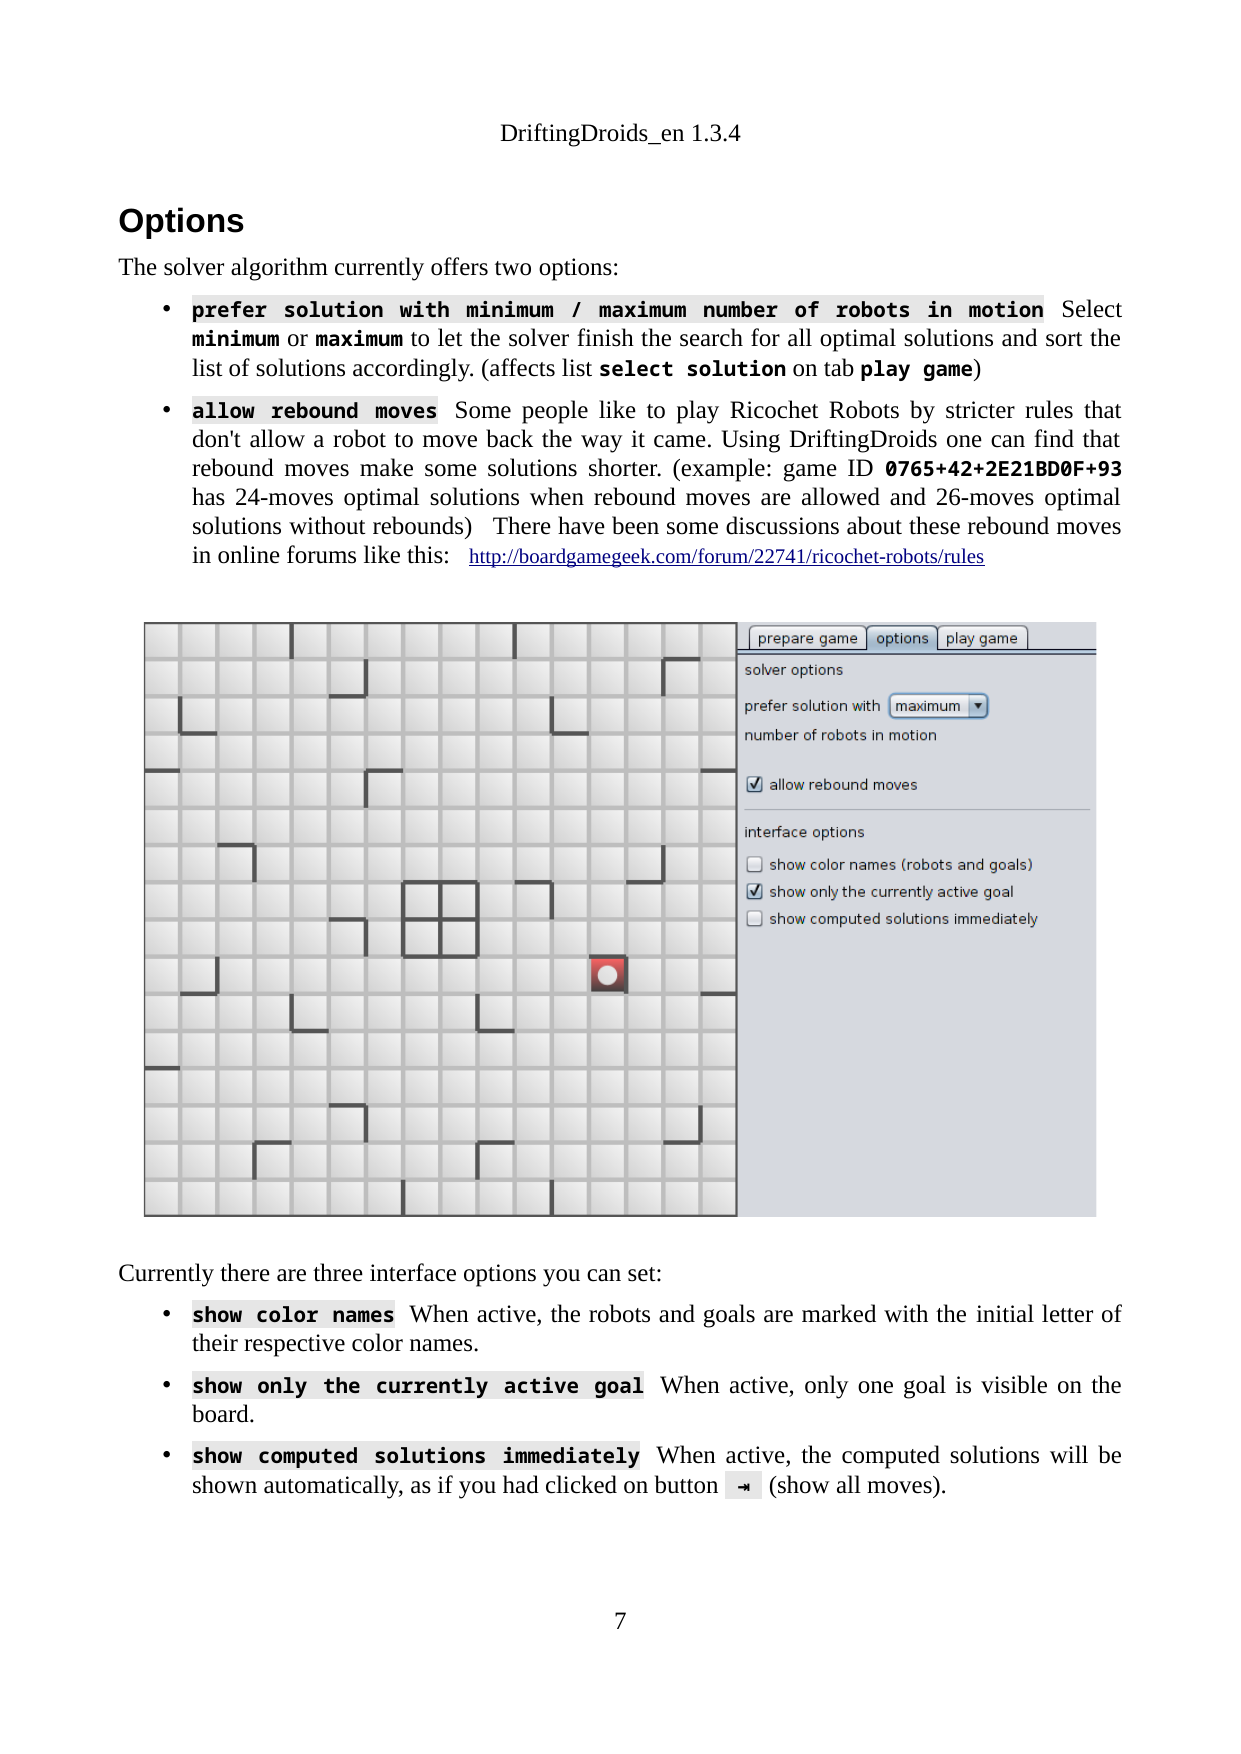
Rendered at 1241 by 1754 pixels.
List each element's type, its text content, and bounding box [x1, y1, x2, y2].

picture [143, 622, 1097, 1217]
text The solver algorithm currently offers two options: [118, 252, 1122, 281]
list show color names When active, the robots and goals are marked with the initial letter of their respective color names. [162, 1299, 1122, 1357]
list allow rebound moves Some people like to play Ricochet Robots by stricter rules that don't allow a robot to move back the way it came. Using DriftingDroids one can find that rebound moves make some solutions shorter. (example: game ID 0765+42+2E21BD0F+93 has 24-moves optimal solutions when rebound moves are allowed and 26-moves optimal solutions without rebounds) There have been some discussions about these rebound moves in online forums like this: http://boardgamegeek.com/forum/22741/ricochet-robots/rules [162, 395, 1122, 569]
subtitle Options [118, 201, 1122, 240]
list show only the currently active goal When active, only one goal is visible on the board. [162, 1370, 1122, 1428]
text Currently there are three interface options you can set: [118, 1258, 1122, 1286]
list show computed solutions immediately When active, the computed solutions will be shown automatically, as if you had clicked on button ⇥ (show all moves). [162, 1440, 1122, 1499]
list prefer solution with minimum / maximum number of robots in motion Select minimum or maximum to let the solver finish the search for all optimal solutions and sort the list of solutions accordingly. (affects list select solution on tab play game) [162, 294, 1122, 382]
